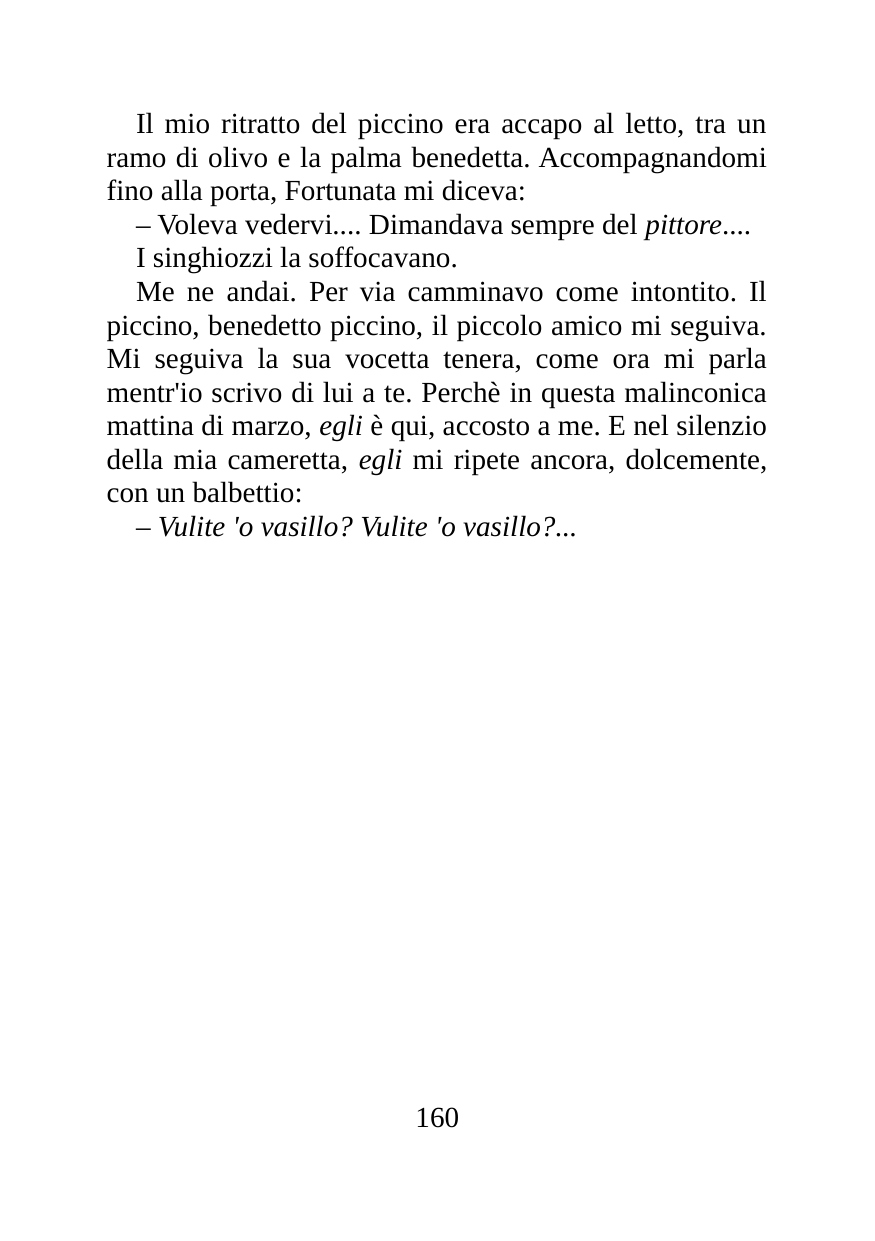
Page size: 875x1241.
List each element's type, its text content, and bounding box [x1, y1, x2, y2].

text ‒ Vulite 'o vasillo? Vulite 'o vasillo?... [106, 509, 768, 542]
text I singhiozzi la soffocavano. [106, 241, 768, 274]
text ‒ Voleva vedervi.... Dimandava sempre del pittore.... [106, 207, 768, 241]
text Il mio ritratto del piccino era accapo al letto, tra un ramo di olivo e la palma benedetta. Accompagnandomi fino alla porta, Fortunata mi diceva: [106, 106, 768, 207]
text Me ne andai. Per via camminavo come intontito. Il piccino, benedetto piccino, il piccolo amico mi seguiva. Mi seguiva la sua vocetta tenera, come ora mi parla mentr'io scrivo di lui a te. Perchè in questa malinconica mattina di marzo, egli è qui, accosto a me. E nel silenzio della mia cameretta, egli mi ripete ancora, dolcemente, con un balbettio: [106, 274, 768, 509]
